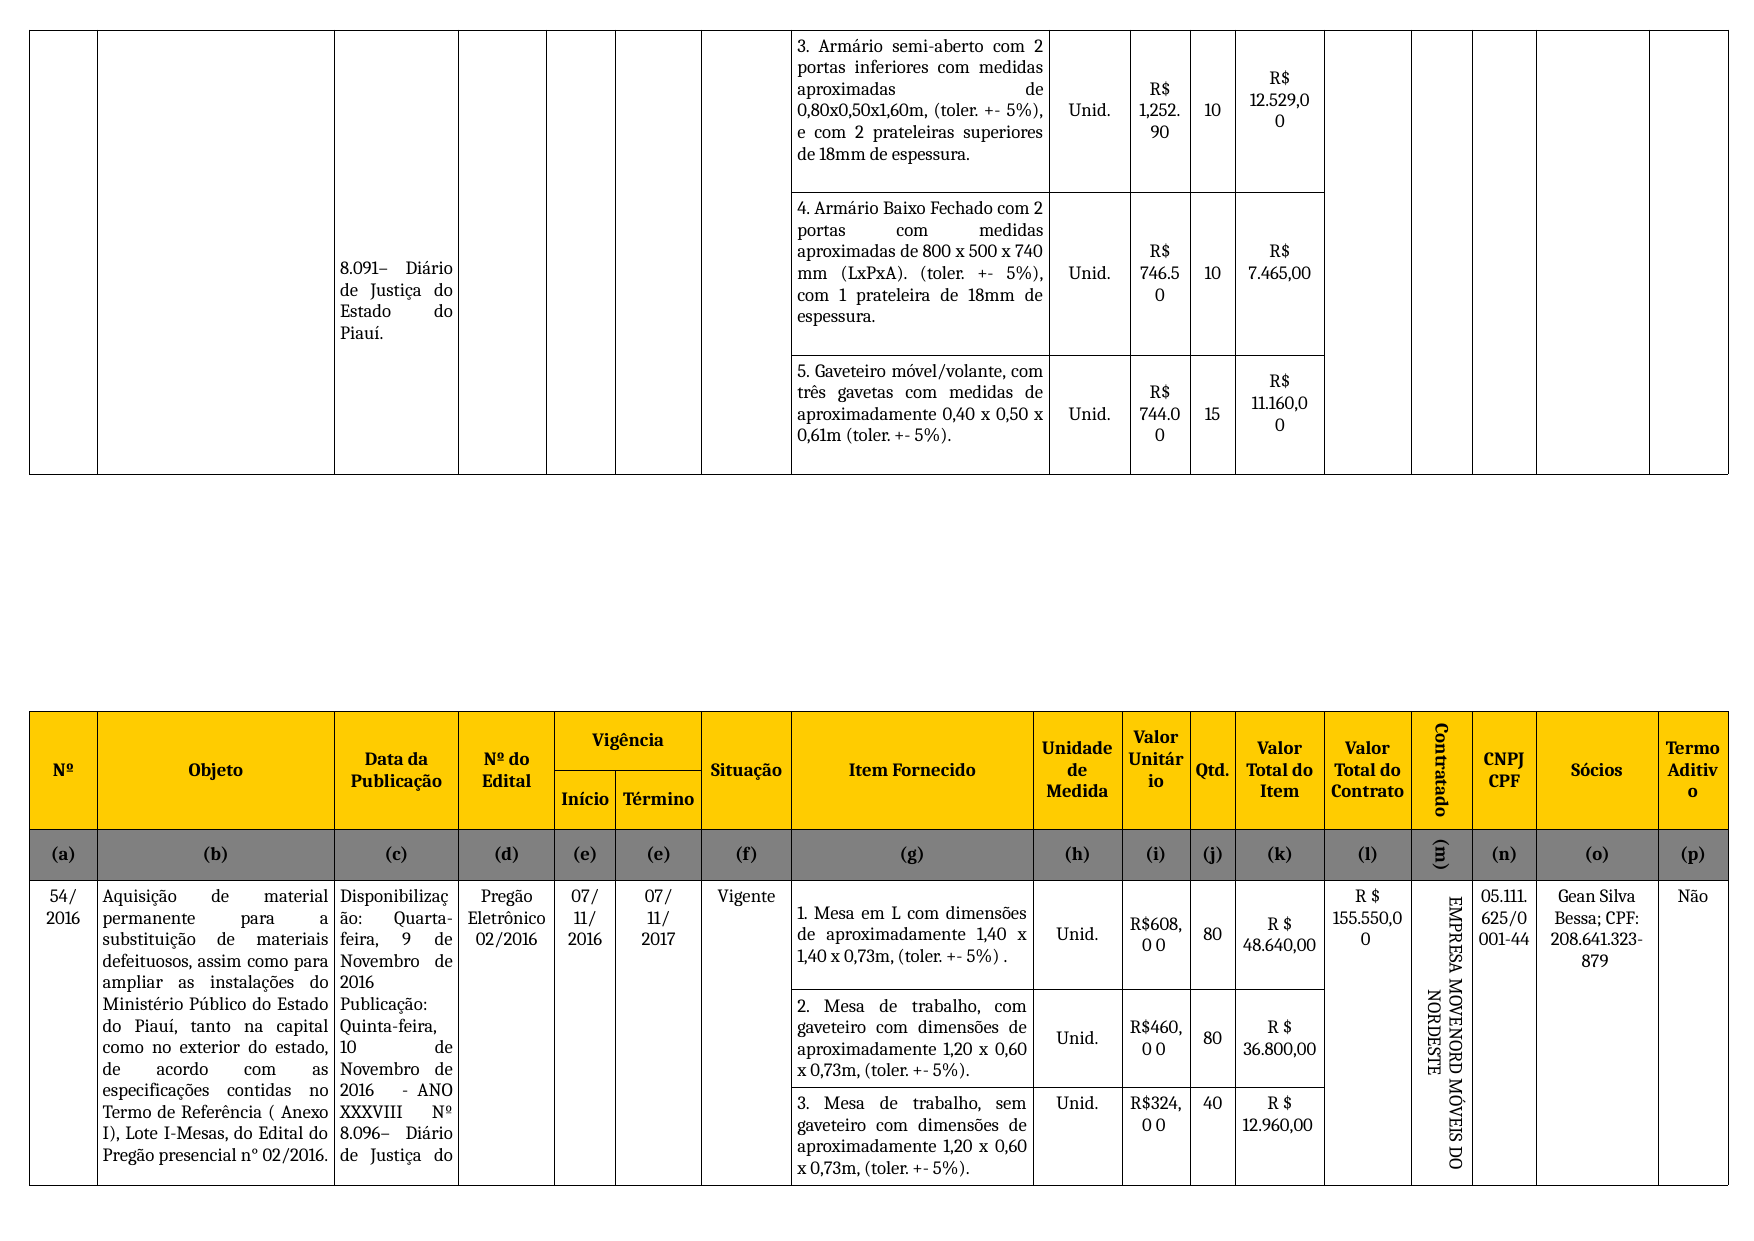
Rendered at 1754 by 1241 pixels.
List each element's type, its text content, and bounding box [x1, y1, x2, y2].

table_cell (o) [1537, 830, 1658, 880]
table_cell Gean Silva Bessa; CPF: 208.641.323-879 [1537, 881, 1658, 1185]
table_cell [547, 31, 615, 474]
table_cell R$ 746,50 [1131, 193, 1190, 354]
table_cell 3. Mesa de trabalho, sem gaveteiro com dimensões de aproximadamente 1,20 x 0,60 x 0,73m, (toler. +- 5%). [792, 1088, 1033, 1185]
table_cell 10 [1191, 193, 1235, 354]
table_cell 1. Mesa em L com dimensões de aproximadamente 1,40 x 1,40 x 0,73m, (toler. +- 5%) . [792, 881, 1033, 989]
table_cell (f) [702, 830, 791, 880]
table_cell Disponibilização: Quarta-feira, 9 de Novembro de 2016 Publicação: Quinta-feira, 10 de Novembro de 2016 - ANO XXXVIII Nº 8.096– Diário de Justiça do [335, 881, 458, 1185]
table_cell [98, 31, 334, 474]
table_cell 15 [1191, 356, 1235, 474]
table_cell Unid. [1034, 881, 1122, 989]
table_cell (p) [1659, 830, 1728, 880]
table_cell (l) [1325, 830, 1411, 880]
table_header Vigência [555, 712, 701, 770]
table_cell (b) [98, 830, 334, 880]
table_cell (k) [1236, 830, 1324, 880]
table_cell Vigente [702, 881, 791, 1185]
table_cell (d) [459, 830, 554, 880]
table_cell R$ 11.160,0 0 [1236, 356, 1324, 474]
table_cell [1412, 31, 1472, 474]
table_cell R$ 12.529,0 0 [1236, 31, 1324, 192]
table_cell 80 [1191, 990, 1235, 1087]
table_cell R $ 48.640,00 [1236, 881, 1324, 989]
table_cell [1473, 31, 1536, 474]
table_cell 8.091– Diário de Justiça do Estado do Piauí. [335, 31, 458, 474]
table_cell Unid. [1050, 193, 1130, 354]
table_cell 3. Armário semi-aberto com 2 portas inferiores com medidas aproximadas de 0,80x0,50x1,60m, (toler. +- 5%), e com 2 prateleiras superiores de 18mm de espessura. [792, 31, 1049, 192]
table_cell R $ 155.550,0 0 [1325, 881, 1411, 1185]
table_cell 07/ 11/ 2017 [616, 881, 701, 1185]
table_cell 07/ 11/ 2016 [555, 881, 615, 1185]
table_cell 4. Armário Baixo Fechado com 2 portas com medidas aproximadas de 800 x 500 x 740 mm (LxPxA). (toler. +- 5%), com 1 prateleira de 18mm de espessura. [792, 193, 1049, 354]
table_cell Início [555, 771, 615, 829]
table_header Nº do Edital [459, 712, 554, 829]
table_cell R$460,0 0 [1123, 990, 1190, 1087]
table_header Unidade de Medida [1034, 712, 1122, 829]
table_cell Unid. [1050, 31, 1130, 192]
table_header Valor Total do Contrato [1325, 712, 1411, 829]
table_cell 10 [1191, 31, 1235, 192]
table_cell 54/ 2016 [30, 881, 97, 1185]
table_cell (g) [792, 830, 1033, 880]
table_header Qtd. [1191, 712, 1235, 829]
table_cell (j) [1191, 830, 1235, 880]
table_cell (c) [335, 830, 458, 880]
table_header Objeto [98, 712, 334, 829]
table_cell Unid. [1034, 990, 1122, 1087]
table_cell Pregão Eletrônico 02/2016 [459, 881, 554, 1185]
table_cell Não [1659, 881, 1728, 1185]
table_cell [616, 31, 701, 474]
table_header Termo Aditivo [1659, 712, 1728, 829]
table_cell Unid. [1034, 1088, 1122, 1185]
table_header Contratado [1412, 712, 1472, 829]
table_cell (i) [1123, 830, 1190, 880]
table_cell EMPRESA MOVENORD MÓVEIS DO NORDESTE [1412, 881, 1472, 1185]
table_header Sócios [1537, 712, 1658, 829]
table_cell Aquisição de material permanente para a substituição de materiais defeituosos, assim como para ampliar as instalações do Ministério Público do Estado do Piauí, tanto na capital como no exterior do estado, de acordo com as especificações contidas no Termo de Referência ( Anexo I), Lote I-Mesas, do Edital do Pregão presencial n° 02/2016. [98, 881, 334, 1185]
table_cell R$608,0 0 [1123, 881, 1190, 989]
table_cell [1650, 31, 1728, 474]
table_cell R$324,0 0 [1123, 1088, 1190, 1185]
table_cell R $ 12.960,00 [1236, 1088, 1324, 1185]
table_cell 05.111.625/0001-44 [1473, 881, 1536, 1185]
table_cell 5. Gaveteiro móvel/volante, com três gavetas com medidas de aproximadamente 0,40 x 0,50 x 0,61m (toler. +- 5%). [792, 356, 1049, 474]
table_cell R $ 36.800,00 [1236, 990, 1324, 1087]
table_header Nº [30, 712, 97, 829]
table_header Valor Unitário [1123, 712, 1190, 829]
table_header Valor Total do Item [1236, 712, 1324, 829]
table_cell R$ 1.252,90 [1131, 31, 1190, 192]
table_header Item Fornecido [792, 712, 1033, 829]
table_cell (m) [1412, 830, 1472, 880]
table_cell (e) [555, 830, 615, 880]
table_cell (n) [1473, 830, 1536, 880]
table_header Situação [702, 712, 791, 829]
table_cell [30, 31, 97, 474]
table_header CNPJ CPF [1473, 712, 1536, 829]
table_cell 2. Mesa de trabalho, com gaveteiro com dimensões de aproximadamente 1,20 x 0,60 x 0,73m, (toler. +- 5%). [792, 990, 1033, 1087]
table_cell R$ 744,00 [1131, 356, 1190, 474]
table_cell [1537, 31, 1649, 474]
table_cell (h) [1034, 830, 1122, 880]
table_cell (a) [30, 830, 97, 880]
table_cell [459, 31, 546, 474]
table_cell (e) [616, 830, 701, 880]
table_cell Unid. [1050, 356, 1130, 474]
table_cell 80 [1191, 881, 1235, 989]
table_cell 40 [1191, 1088, 1235, 1185]
table_cell Término [616, 771, 701, 829]
table_cell [702, 31, 791, 474]
table_header Data da Publicação [335, 712, 458, 829]
table_cell [1325, 31, 1411, 474]
table_cell R$ 7.465,00 [1236, 193, 1324, 354]
